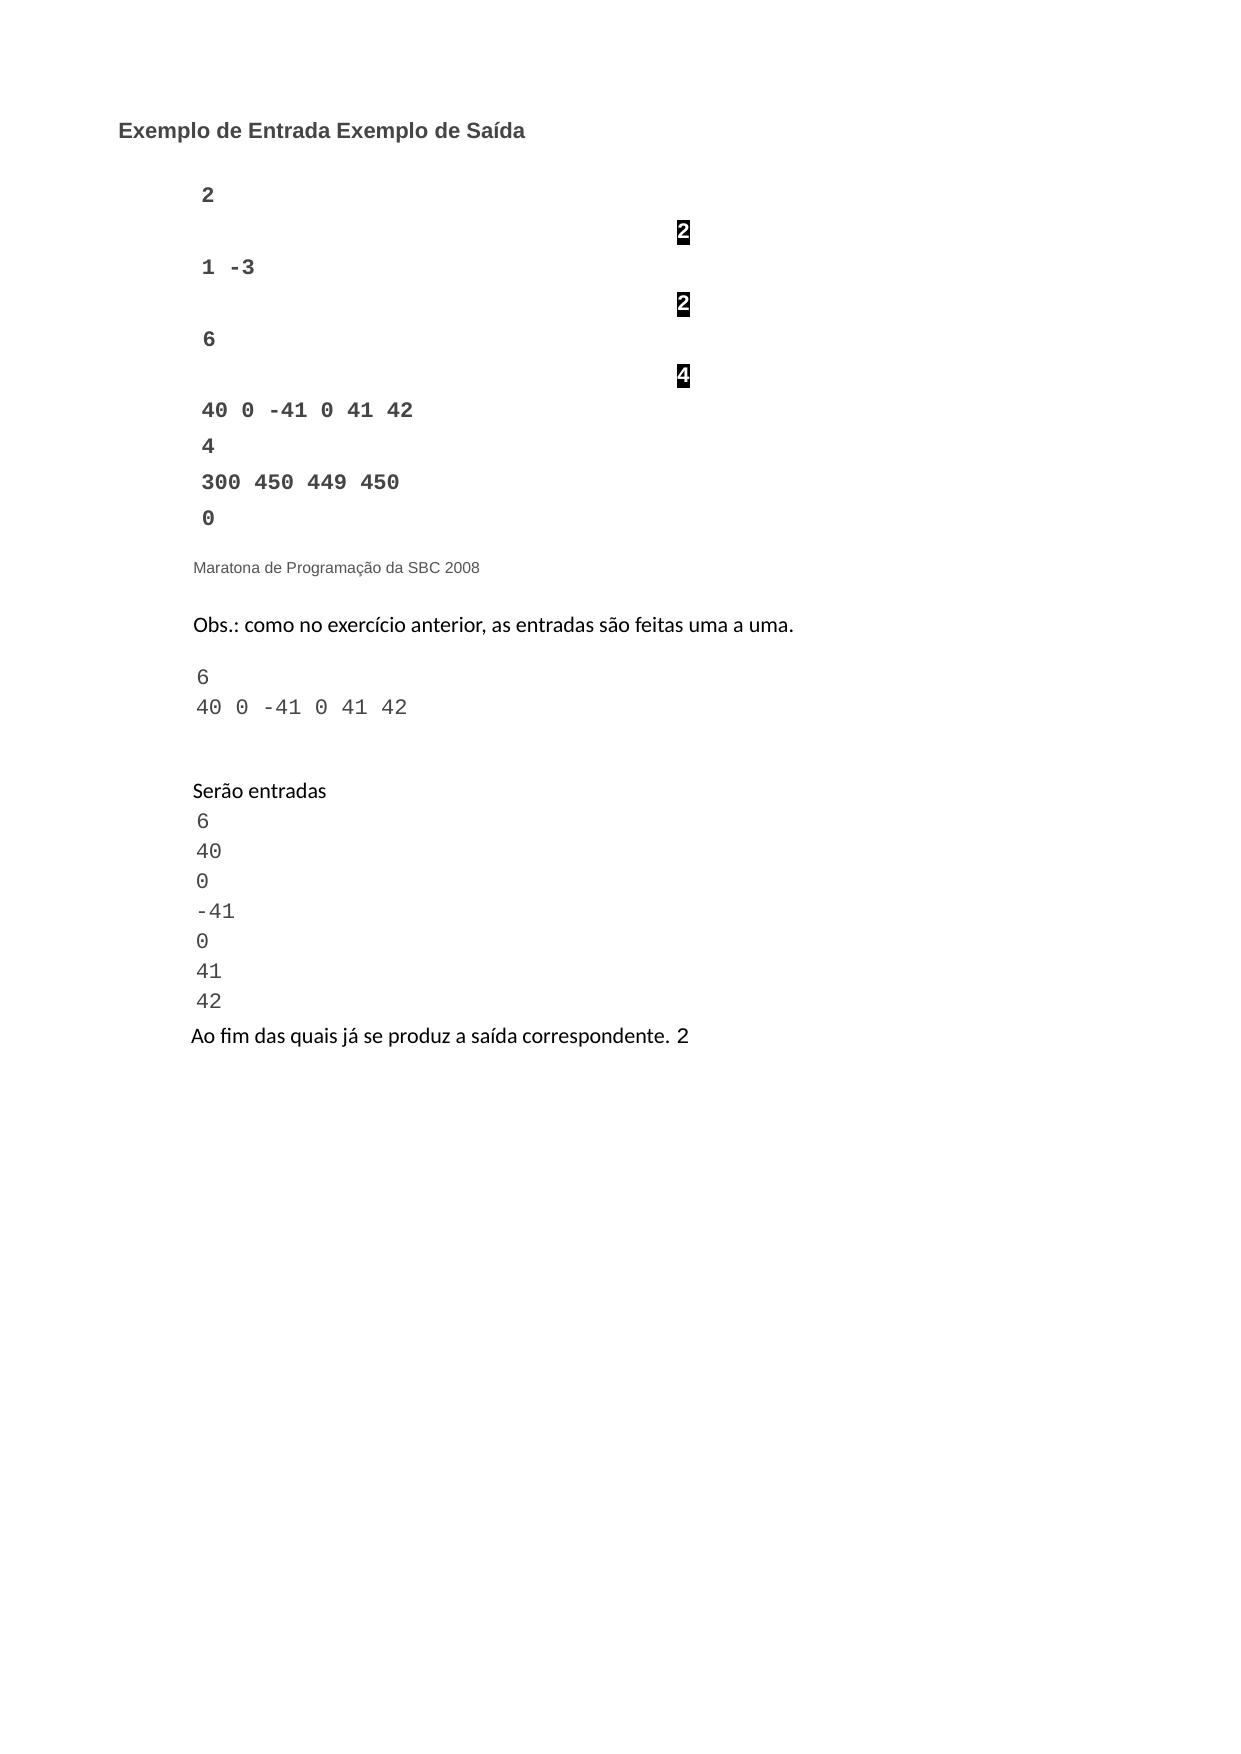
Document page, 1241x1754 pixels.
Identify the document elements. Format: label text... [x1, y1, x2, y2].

text 40 [196, 839, 1122, 864]
text 6 [196, 666, 1122, 691]
text 2 [118, 215, 696, 245]
text 40 0 -41 0 41 42 [196, 696, 1122, 721]
text 0 [196, 869, 1122, 894]
text Obs.: como no exercício anterior, as entradas são feitas uma a uma. [193, 611, 1122, 638]
text Maratona de Programação da SBC 2008 [193, 550, 1122, 579]
text Exemplo de Entrada Exemplo de Saída [118, 118, 1122, 143]
text -41 [195, 899, 1122, 924]
text 41 [196, 959, 1122, 984]
text 0 [202, 502, 1122, 532]
text 1 -3 [202, 251, 1122, 281]
text Ao fim das quais já se produz a saída correspondente. 2 [191, 1022, 783, 1050]
text Serão entradas [193, 777, 1122, 804]
text 6 [202, 323, 1122, 353]
text 40 0 -41 0 41 42 [201, 394, 1122, 424]
text 6 [196, 809, 1122, 834]
text 0 [196, 929, 1122, 954]
text 300 450 449 450 [201, 466, 1122, 496]
text 4 [118, 359, 696, 388]
text 2 [118, 287, 696, 317]
text 42 [196, 989, 1122, 1014]
text 4 [201, 430, 1122, 460]
text 2 [201, 179, 1122, 209]
